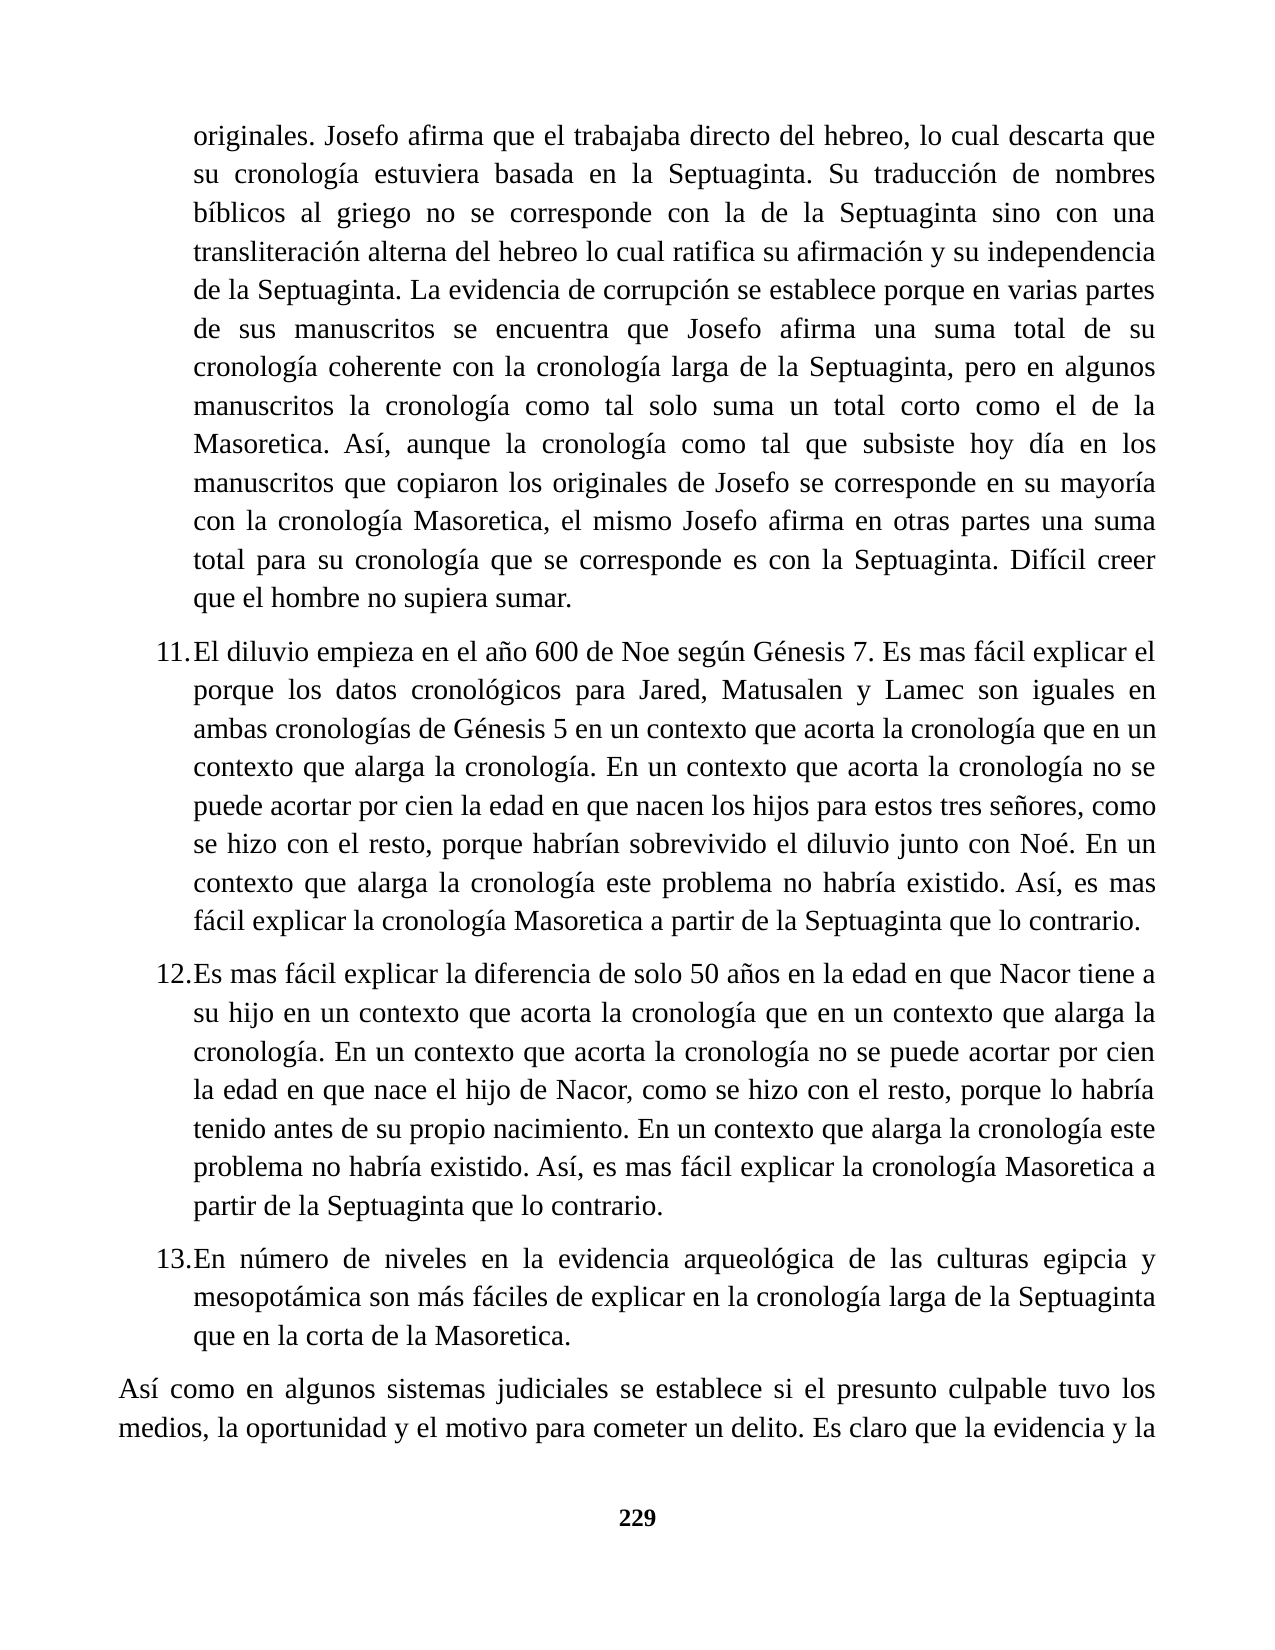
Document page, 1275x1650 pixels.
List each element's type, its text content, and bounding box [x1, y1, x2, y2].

list Es mas fácil explicar la diferencia de solo 50 años en la edad en que Nacor tiene a su hijo en un contexto que acorta la cronología que en un contexto que alarga la cronología. En un contexto que acorta la cronología no se puede acortar por cien la edad en que nace el hijo de Nacor, como se hizo con el resto, porque lo habría tenido antes de su propio nacimiento. En un contexto que alarga la cronología este problema no habría existido. Así, es mas fácil explicar la cronología Masoretica a partir de la Septuaginta que lo contrario. [156, 957, 1157, 1221]
list En número de niveles en la evidencia arqueológica de las culturas egipcia y mesopotámica son más fáciles de explicar en la cronología larga de la Septuaginta que en la corta de la Masoretica. [156, 1241, 1157, 1352]
list El diluvio empieza en el año 600 de Noe según Génesis 7. Es mas fácil explicar el porque los datos cronológicos para Jared, Matusalen y Lamec son iguales en ambas cronologías de Génesis 5 en un contexto que acorta la cronología que en un contexto que alarga la cronología. En un contexto que acorta la cronología no se puede acortar por cien la edad en que nacen los hijos para estos tres señores, como se hizo con el resto, porque habrían sobrevivido el diluvio junto con Noé. En un contexto que alarga la cronología este problema no habría existido. Así, es mas fácil explicar la cronología Masoretica a partir de la Septuaginta que lo contrario. [156, 634, 1157, 937]
list originales. Josefo afirma que el trabajaba directo del hebreo, lo cual descarta que su cronología estuviera basada en la Septuaginta. Su traducción de nombres bíblicos al griego no se corresponde con la de la Septuaginta sino con una transliteración alterna del hebreo lo cual ratifica su afirmación y su independencia de la Septuaginta. La evidencia de corrupción se establece porque en varias partes de sus manuscritos se encuentra que Josefo afirma una suma total de su cronología coherente con la cronología larga de la Septuaginta, pero en algunos manuscritos la cronología como tal solo suma un total corto como el de la Masoretica. Así, aunque la cronología como tal que subsiste hoy día en los manuscritos que copiaron los originales de Josefo se corresponde en su mayoría con la cronología Masoretica, el mismo Josefo afirma en otras partes una suma total para su cronología que se corresponde es con la Septuaginta. Difícil creer que el hombre no supiera sumar. [156, 118, 1157, 614]
text Así como en algunos sistemas judiciales se establece si el presunto culpable tuvo los medios, la oportunidad y el motivo para cometer un delito. Es claro que la evidencia y la [118, 1371, 1157, 1443]
